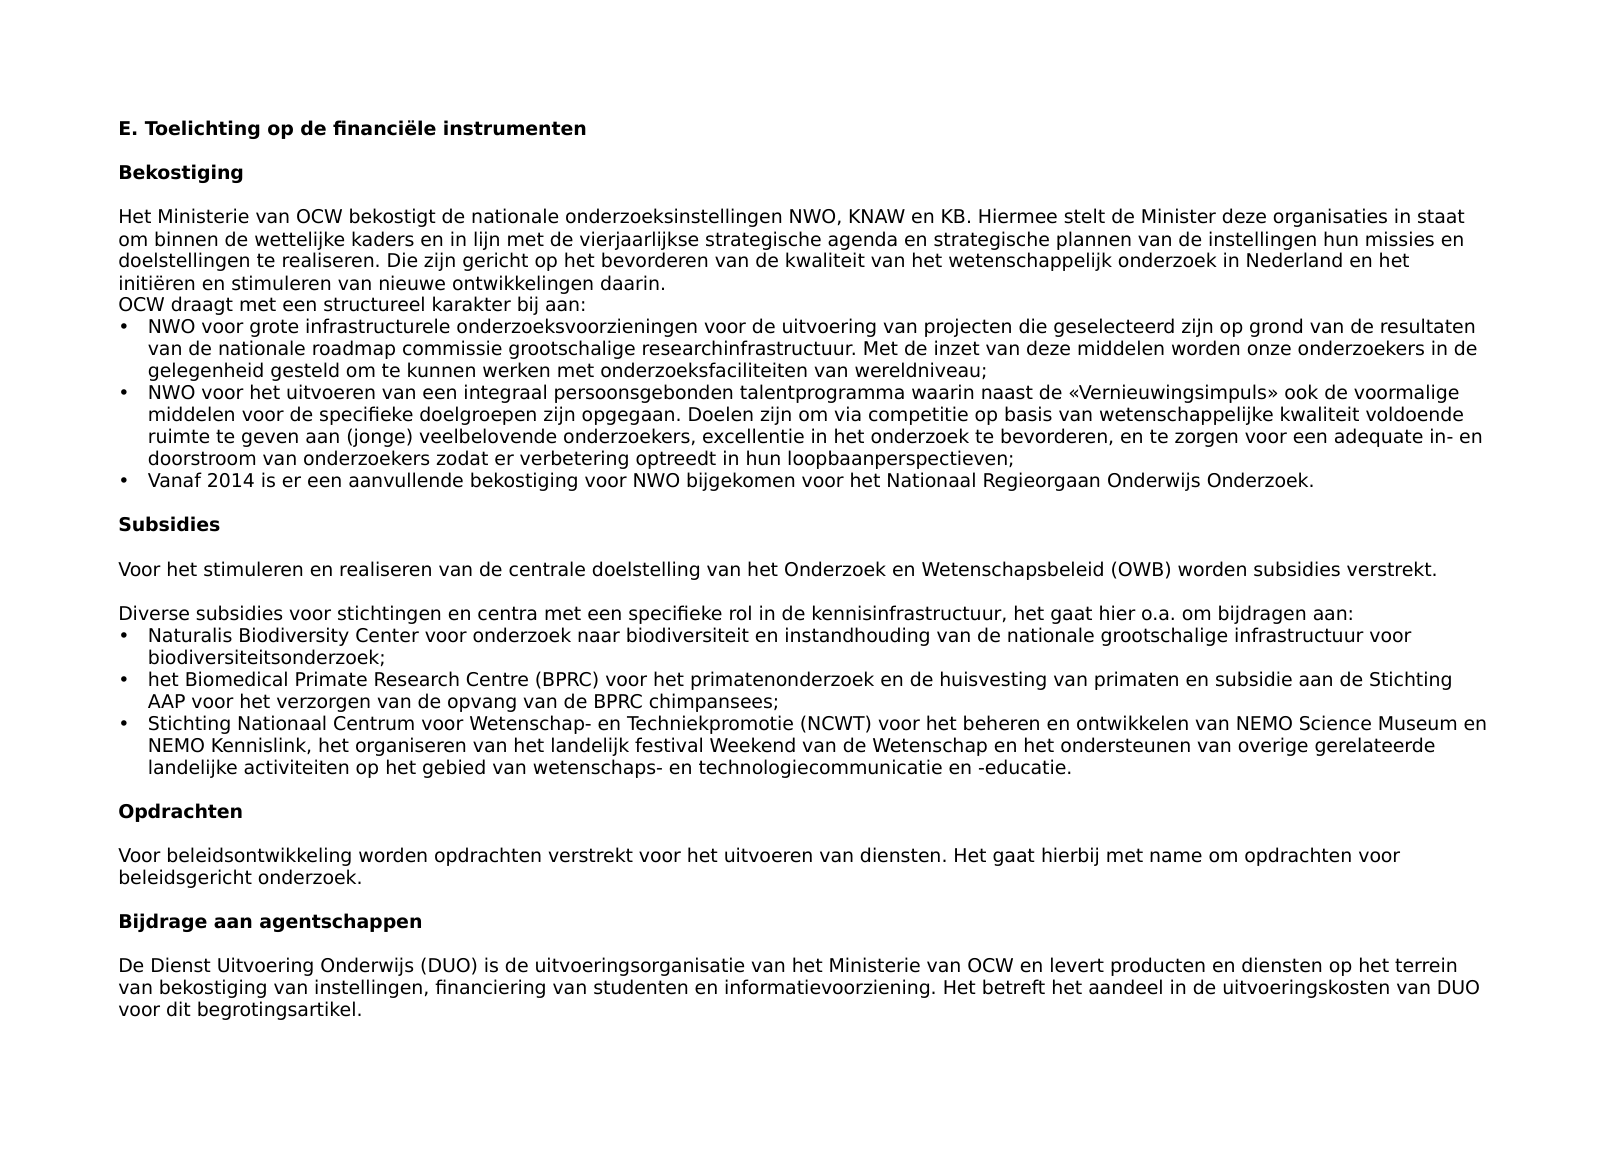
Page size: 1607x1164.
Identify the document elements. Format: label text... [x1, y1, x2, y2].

text De Dienst Uitvoering Onderwijs (DUO) is de uitvoeringsorganisatie van het Ministerie van OCW en levert producten en diensten op het terrein van bekostiging van instellingen, financiering van studenten en informatievoorziening. Het betreft het aandeel in de uitvoeringskosten van DUO voor dit begrotingsartikel. [118, 955, 1488, 1021]
text OCW draagt met een structureel karakter bij aan: [118, 294, 1488, 316]
text Het Ministerie van OCW bekostigt de nationale onderzoeksinstellingen NWO, KNAW en KB. Hiermee stelt de Minister deze organisaties in staat om binnen de wettelijke kaders en in lijn met de vierjaarlijkse strategische agenda en strategische plannen van de instellingen hun missies en doelstellingen te realiseren. Die zijn gericht op het bevorderen van de kwaliteit van het wetenschappelijk onderzoek in Nederland en het initiëren en stimuleren van nieuwe ontwikkelingen daarin. [118, 206, 1488, 294]
subtitle Bijdrage aan agentschappen [118, 911, 1488, 933]
subtitle Bekostiging [118, 162, 1488, 184]
subtitle E. Toelichting op de financiële instrumenten [118, 118, 1488, 140]
text Voor beleidsontwikkeling worden opdrachten verstrekt voor het uitvoeren van diensten. Het gaat hierbij met name om opdrachten voor beleidsgericht onderzoek. [118, 845, 1488, 889]
text Diverse subsidies voor stichtingen en centra met een specifieke rol in de kennisinfrastructuur, het gaat hier o.a. om bijdragen aan: [118, 603, 1488, 625]
text • het Biomedical Primate Research Centre (BPRC) voor het primatenonderzoek en de huisvesting van primaten en subsidie aan de Stichting AAP voor het verzorgen van de opvang van de BPRC chimpansees; [118, 669, 1488, 713]
text • Naturalis Biodiversity Center voor onderzoek naar biodiversiteit en instandhouding van de nationale grootschalige infrastructuur voor biodiversiteitsonderzoek; [118, 625, 1488, 669]
text • NWO voor grote infrastructurele onderzoeksvoorzieningen voor de uitvoering van projecten die geselecteerd zijn op grond van de resultaten van de nationale roadmap commissie grootschalige researchinfrastructuur. Met de inzet van deze middelen worden onze onderzoekers in de gelegenheid gesteld om te kunnen werken met onderzoeksfaciliteiten van wereldniveau; [118, 316, 1488, 382]
text Voor het stimuleren en realiseren van de centrale doelstelling van het Onderzoek en Wetenschapsbeleid (OWB) worden subsidies verstrekt. [118, 558, 1488, 581]
text • Vanaf 2014 is er een aanvullende bekostiging voor NWO bijgekomen voor het Nationaal Regieorgaan Onderwijs Onderzoek. [118, 470, 1488, 492]
subtitle Subsidies [118, 514, 1488, 536]
text • Stichting Nationaal Centrum voor Wetenschap- en Techniekpromotie (NCWT) voor het beheren en ontwikkelen van NEMO Science Museum en NEMO Kennislink, het organiseren van het landelijk festival Weekend van de Wetenschap en het ondersteunen van overige gerelateerde landelijke activiteiten op het gebied van wetenschaps- en technologiecommunicatie en -educatie. [118, 713, 1488, 778]
subtitle Opdrachten [118, 801, 1488, 823]
text • NWO voor het uitvoeren van een integraal persoonsgebonden talentprogramma waarin naast de «Vernieuwingsimpuls» ook de voormalige middelen voor de specifieke doelgroepen zijn opgegaan. Doelen zijn om via competitie op basis van wetenschappelijke kwaliteit voldoende ruimte te geven aan (jonge) veelbelovende onderzoekers, excellentie in het onderzoek te bevorderen, en te zorgen voor een adequate in- en doorstroom van onderzoekers zodat er verbetering optreedt in hun loopbaanperspectieven; [118, 382, 1488, 470]
